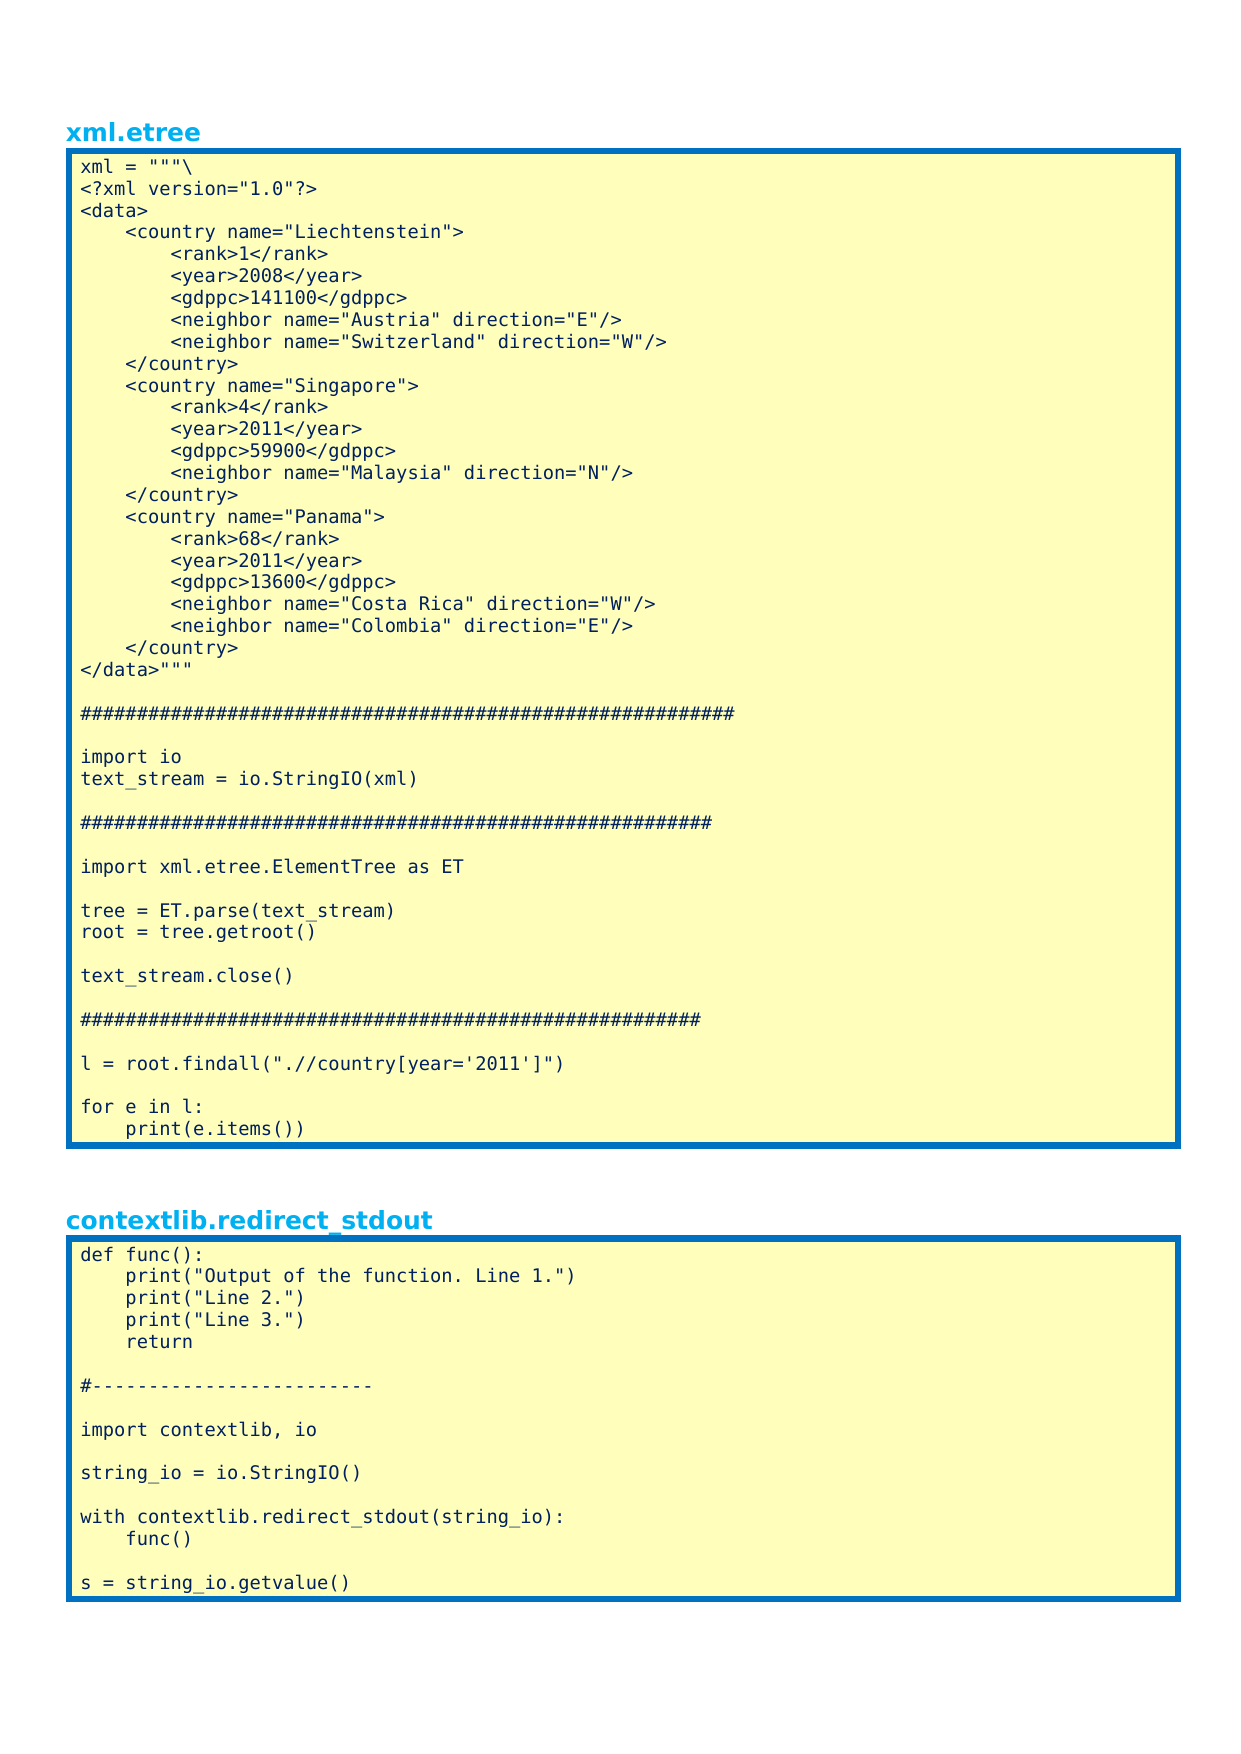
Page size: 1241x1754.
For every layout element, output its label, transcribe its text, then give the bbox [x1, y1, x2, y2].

text <neighbor name="Austria" direction="E"/> [72, 301, 1175, 323]
text import contextlib, io [72, 1410, 1175, 1432]
text print("Line 2.") [72, 1279, 1175, 1301]
text <neighbor name="Costa Rica" direction="W"/> [72, 585, 1175, 607]
text <rank>68</rank> [72, 519, 1175, 541]
text for e in l: [72, 1088, 1175, 1110]
text with contextlib.redirect_stdout(string_io): [72, 1498, 1175, 1520]
text xml = """\ [72, 154, 1175, 169]
text def func(): [72, 1242, 1175, 1257]
text <country name="Singapore"> [72, 366, 1175, 388]
text string_io = io.StringIO() [72, 1454, 1175, 1476]
text text_stream.close() [72, 957, 1175, 979]
title contextlib.redirect_stdout [66, 1206, 1181, 1235]
text <country name="Liechtenstein"> [72, 213, 1175, 235]
text tree = ET.parse(text_stream) [72, 891, 1175, 913]
text <year>2011</year> [72, 541, 1175, 563]
text <neighbor name="Colombia" direction="E"/> [72, 607, 1175, 629]
title xml.etree [66, 118, 1181, 148]
text <country name="Panama"> [72, 498, 1175, 519]
text print(e.items()) [72, 1110, 1175, 1142]
text <gdppc>141100</gdppc> [72, 279, 1175, 301]
text import xml.etree.ElementTree as ET [72, 848, 1175, 869]
text <neighbor name="Malaysia" direction="N"/> [72, 454, 1175, 476]
text l = root.findall(".//country[year='2011']") [72, 1044, 1175, 1066]
text <data> [72, 191, 1175, 213]
text <gdppc>13600</gdppc> [72, 563, 1175, 585]
text ####################################################### [72, 1001, 1175, 1023]
text <year>2008</year> [72, 257, 1175, 279]
text print("Output of the function. Line 1.") [72, 1257, 1175, 1279]
text print("Line 3.") [72, 1301, 1175, 1323]
text return [72, 1323, 1175, 1345]
text </country> [72, 476, 1175, 498]
text <rank>1</rank> [72, 235, 1175, 257]
text ######################################################## [72, 804, 1175, 826]
text root = tree.getroot() [72, 913, 1175, 935]
text import io [72, 738, 1175, 760]
text ########################################################## [72, 694, 1175, 716]
text #------------------------- [72, 1367, 1175, 1388]
text <rank>4</rank> [72, 388, 1175, 410]
text </country> [72, 344, 1175, 366]
text <neighbor name="Switzerland" direction="W"/> [72, 323, 1175, 344]
text func() [72, 1520, 1175, 1542]
text </country> [72, 629, 1175, 651]
text text_stream = io.StringIO(xml) [72, 760, 1175, 782]
text <?xml version="1.0"?> [72, 169, 1175, 191]
text </data>""" [72, 651, 1175, 673]
text s = string_io.getvalue() [72, 1563, 1175, 1596]
text <year>2011</year> [72, 410, 1175, 432]
text <gdppc>59900</gdppc> [72, 432, 1175, 454]
